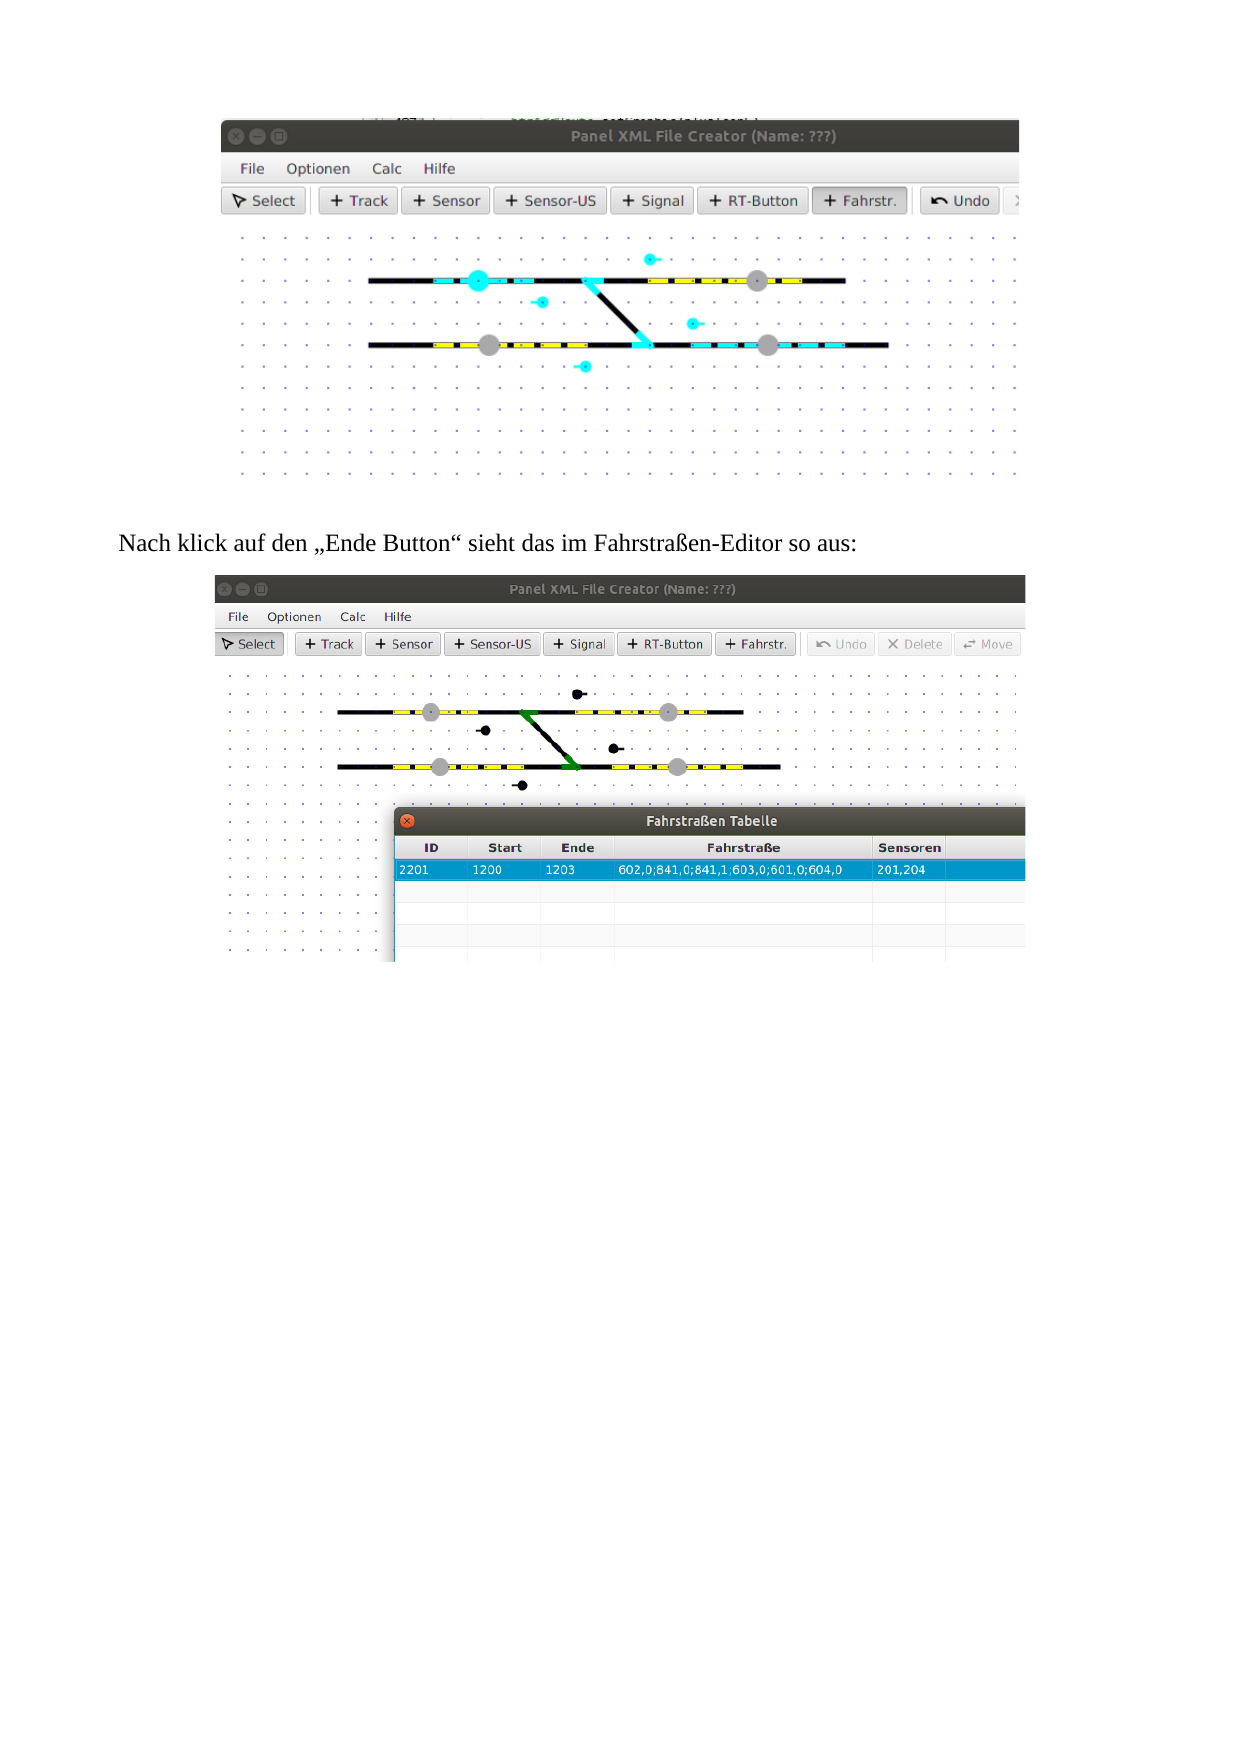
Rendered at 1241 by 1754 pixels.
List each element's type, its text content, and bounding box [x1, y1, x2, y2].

picture [396, 837, 1026, 858]
text Nach klick auf den „Ende Button“ sieht das im Fahrstraßen-Editor so aus: [118, 528, 1122, 557]
picture [396, 882, 1026, 962]
picture [221, 118, 1020, 476]
picture [214, 575, 1026, 962]
